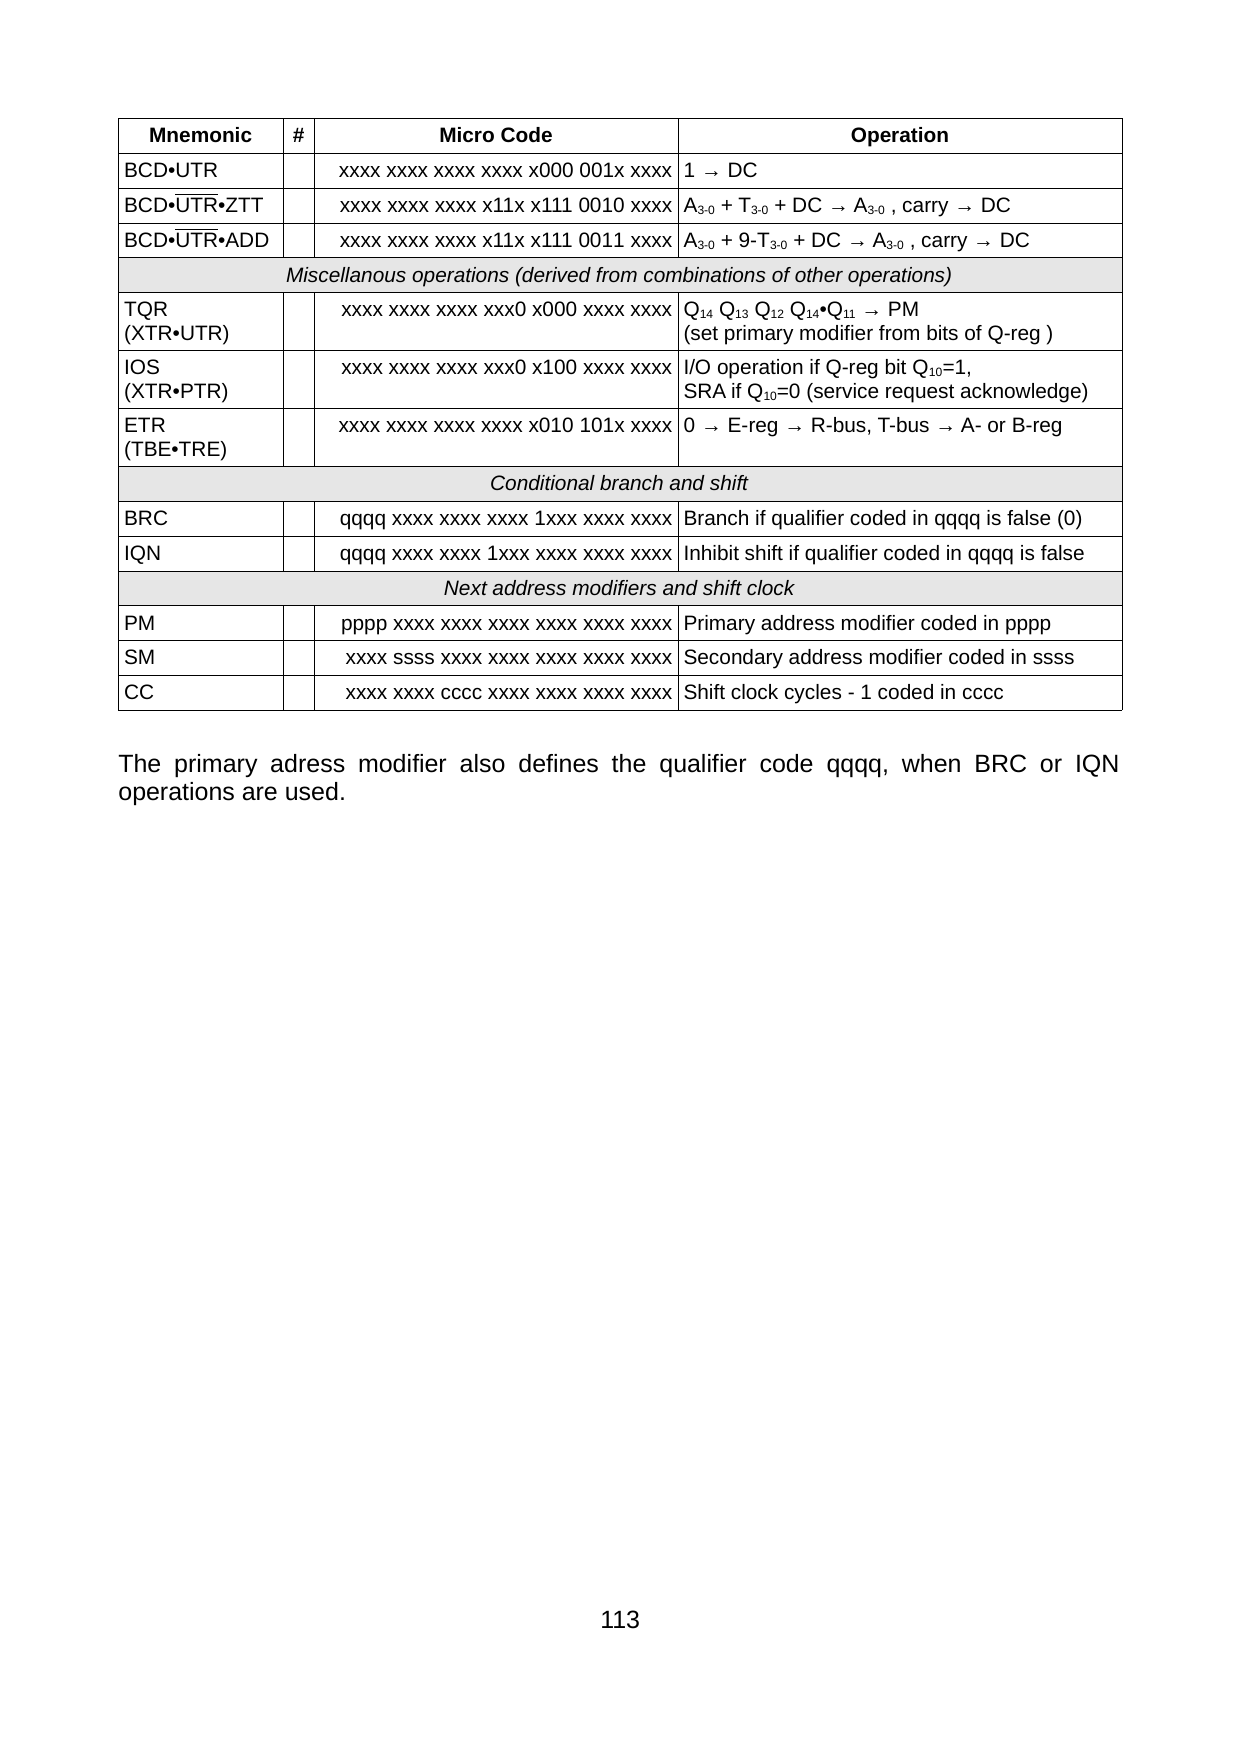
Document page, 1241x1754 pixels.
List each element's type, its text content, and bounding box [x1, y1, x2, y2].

table_cell BCD•UTR [119, 154, 283, 188]
table_cell qqqq xxxx xxxx 1xxx xxxx xxxx xxxx [315, 537, 678, 571]
table_cell [284, 502, 314, 536]
table_cell BCD•UTR•ADD [119, 224, 283, 257]
table_cell PM [119, 606, 283, 640]
table_cell BRC [119, 502, 283, 536]
table_cell BCD•UTR•ZTT [119, 189, 283, 222]
table_cell xxxx xxxx xxxx x11x x111 0011 xxxx [315, 224, 678, 257]
table_cell xxxx xxxx xxxx xxx0 x100 xxxx xxxx [315, 351, 678, 408]
table_cell xxxx xxxx xxxx xxxx x000 001x xxxx [315, 154, 678, 188]
table_cell [284, 224, 314, 257]
table_cell [284, 641, 314, 675]
table_cell A3-0 + 9-T3-0 + DC → A3-0 , carry → DC [679, 224, 1122, 257]
table_cell qqqq xxxx xxxx xxxx 1xxx xxxx xxxx [315, 502, 678, 536]
table_cell SM [119, 641, 283, 675]
table_header Operation [679, 119, 1122, 153]
table_cell Shift clock cycles - 1 coded in cccc [679, 676, 1122, 710]
table_cell Conditional branch and shift [119, 467, 1122, 501]
table_cell Branch if qualifier coded in qqqq is false (0) [679, 502, 1122, 536]
table_cell Next address modifiers and shift clock [119, 572, 1122, 605]
table_cell IQN [119, 537, 283, 571]
table_cell [284, 154, 314, 188]
table_header Micro Code [315, 119, 678, 153]
table_cell I/O operation if Q-reg bit Q10=1, SRA if Q10=0 (service request acknowledge) [679, 351, 1122, 408]
table_cell IOS (XTR•PTR) [119, 351, 283, 408]
table_cell Inhibit shift if qualifier coded in qqqq is false [679, 537, 1122, 571]
table_cell [284, 293, 314, 350]
table_header Mnemonic [119, 119, 283, 153]
table_cell A3-0 + T3-0 + DC → A3-0 , carry → DC [679, 189, 1122, 222]
table_cell [284, 676, 314, 710]
table_cell Primary address modifier coded in pppp [679, 606, 1122, 640]
table_cell CC [119, 676, 283, 710]
table_cell Q14 Q13 Q12 Q14•Q11 → PM (set primary modifier from bits of Q-reg ) [679, 293, 1122, 350]
table_cell 1 → DC [679, 154, 1122, 188]
table_cell [284, 409, 314, 466]
table_cell ETR (TBE•TRE) [119, 409, 283, 466]
table_cell xxxx xxxx xxxx x11x x111 0010 xxxx [315, 189, 678, 222]
table_cell xxxx xxxx cccc xxxx xxxx xxxx xxxx [315, 676, 678, 710]
table_cell TQR (XTR•UTR) [119, 293, 283, 350]
table_cell Miscellanous operations (derived from combinations of other operations) [119, 258, 1122, 292]
table_cell xxxx xxxx xxxx xxx0 x000 xxxx xxxx [315, 293, 678, 350]
table_header # [284, 119, 314, 153]
table_cell [284, 189, 314, 222]
table_cell [284, 606, 314, 640]
table_cell pppp xxxx xxxx xxxx xxxx xxxx xxxx [315, 606, 678, 640]
table_cell [284, 537, 314, 571]
table_cell [284, 351, 314, 408]
text The primary adress modifier also defines the qualifier code qqqq, when BRC or IQN operations are used. [118, 750, 1122, 806]
table_cell xxxx ssss xxxx xxxx xxxx xxxx xxxx [315, 641, 678, 675]
table_cell Secondary address modifier coded in ssss [679, 641, 1122, 675]
table_cell xxxx xxxx xxxx xxxx x010 101x xxxx [315, 409, 678, 466]
table_cell 0 → E-reg → R-bus, T-bus → A- or B-reg [679, 409, 1122, 466]
